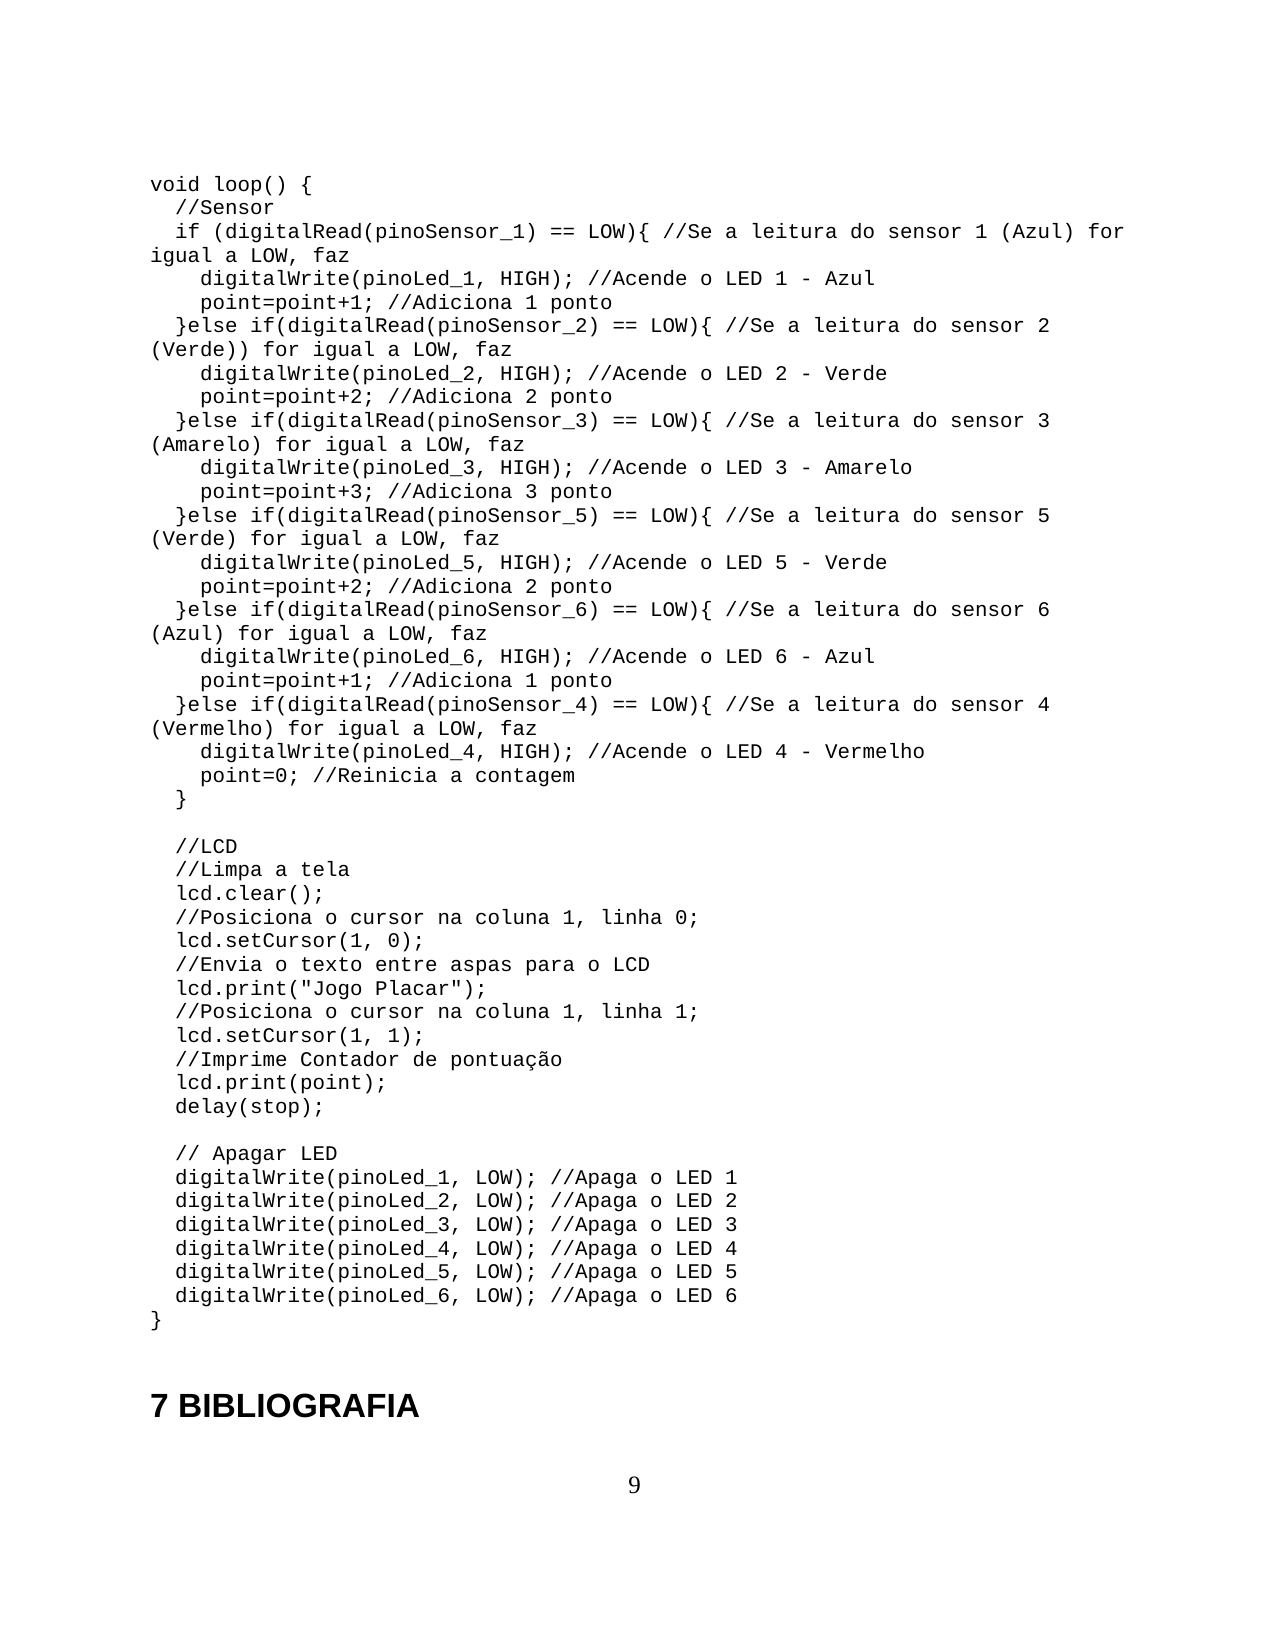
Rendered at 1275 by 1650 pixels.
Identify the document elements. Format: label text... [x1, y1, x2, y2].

text //Posiciona o cursor na coluna 1, linha 0; [150, 907, 1125, 930]
text digitalWrite(pinoLed_1, HIGH); //Acende o LED 1 - Azul [150, 268, 1125, 292]
text digitalWrite(pinoLed_4, HIGH); //Acende o LED 4 - Vermelho [150, 741, 1125, 765]
text lcd.setCursor(1, 0); [150, 930, 1125, 954]
text //Envia o texto entre aspas para o LCD [150, 954, 1125, 978]
subtitle 7 BIBLIOGRAFIA [150, 1386, 1125, 1425]
text point=point+1; //Adiciona 1 ponto [150, 292, 1125, 316]
text digitalWrite(pinoLed_6, LOW); //Apaga o LED 6 [150, 1285, 1125, 1309]
text delay(stop); [150, 1096, 1125, 1119]
text //Imprime Contador de pontuação [150, 1048, 1125, 1072]
text point=0; //Reinicia a contagem [150, 765, 1125, 788]
text //Limpa a tela [150, 859, 1125, 883]
text } [150, 1309, 1125, 1332]
text digitalWrite(pinoLed_2, LOW); //Apaga o LED 2 [150, 1190, 1125, 1214]
text }else if(digitalRead(pinoSensor_2) == LOW){ //Se a leitura do sensor 2 (Verde)) for igual a LOW, faz [150, 316, 1125, 363]
text point=point+3; //Adiciona 3 ponto [150, 481, 1125, 505]
text lcd.clear(); [150, 883, 1125, 907]
text digitalWrite(pinoLed_4, LOW); //Apaga o LED 4 [150, 1238, 1125, 1261]
text digitalWrite(pinoLed_3, HIGH); //Acende o LED 3 - Amarelo [150, 457, 1125, 481]
text digitalWrite(pinoLed_3, LOW); //Apaga o LED 3 [150, 1214, 1125, 1238]
text }else if(digitalRead(pinoSensor_4) == LOW){ //Se a leitura do sensor 4 (Vermelho) for igual a LOW, faz [150, 694, 1125, 741]
text }else if(digitalRead(pinoSensor_6) == LOW){ //Se a leitura do sensor 6 (Azul) for igual a LOW, faz [150, 599, 1125, 647]
text } [150, 788, 1125, 812]
text digitalWrite(pinoLed_2, HIGH); //Acende o LED 2 - Verde [150, 363, 1125, 386]
text lcd.print("Jogo Placar"); [150, 978, 1125, 1001]
text digitalWrite(pinoLed_1, LOW); //Apaga o LED 1 [150, 1167, 1125, 1190]
text point=point+2; //Adiciona 2 ponto [150, 576, 1125, 599]
text digitalWrite(pinoLed_5, LOW); //Apaga o LED 5 [150, 1261, 1125, 1285]
text // Apagar LED [150, 1143, 1125, 1167]
text //Posiciona o cursor na coluna 1, linha 1; [150, 1001, 1125, 1025]
text digitalWrite(pinoLed_5, HIGH); //Acende o LED 5 - Verde [150, 552, 1125, 576]
text //Sensor [150, 197, 1125, 221]
text void loop() { [150, 174, 1125, 197]
text //LCD [150, 836, 1125, 859]
text point=point+1; //Adiciona 1 ponto [150, 670, 1125, 694]
text digitalWrite(pinoLed_6, HIGH); //Acende o LED 6 - Azul [150, 647, 1125, 670]
text lcd.print(point); [150, 1072, 1125, 1096]
text }else if(digitalRead(pinoSensor_3) == LOW){ //Se a leitura do sensor 3 (Amarelo) for igual a LOW, faz [150, 410, 1125, 457]
text lcd.setCursor(1, 1); [150, 1025, 1125, 1048]
text }else if(digitalRead(pinoSensor_5) == LOW){ //Se a leitura do sensor 5 (Verde) for igual a LOW, faz [150, 505, 1125, 552]
text if (digitalRead(pinoSensor_1) == LOW){ //Se a leitura do sensor 1 (Azul) for igual a LOW, faz [150, 221, 1125, 268]
text point=point+2; //Adiciona 2 ponto [150, 386, 1125, 410]
